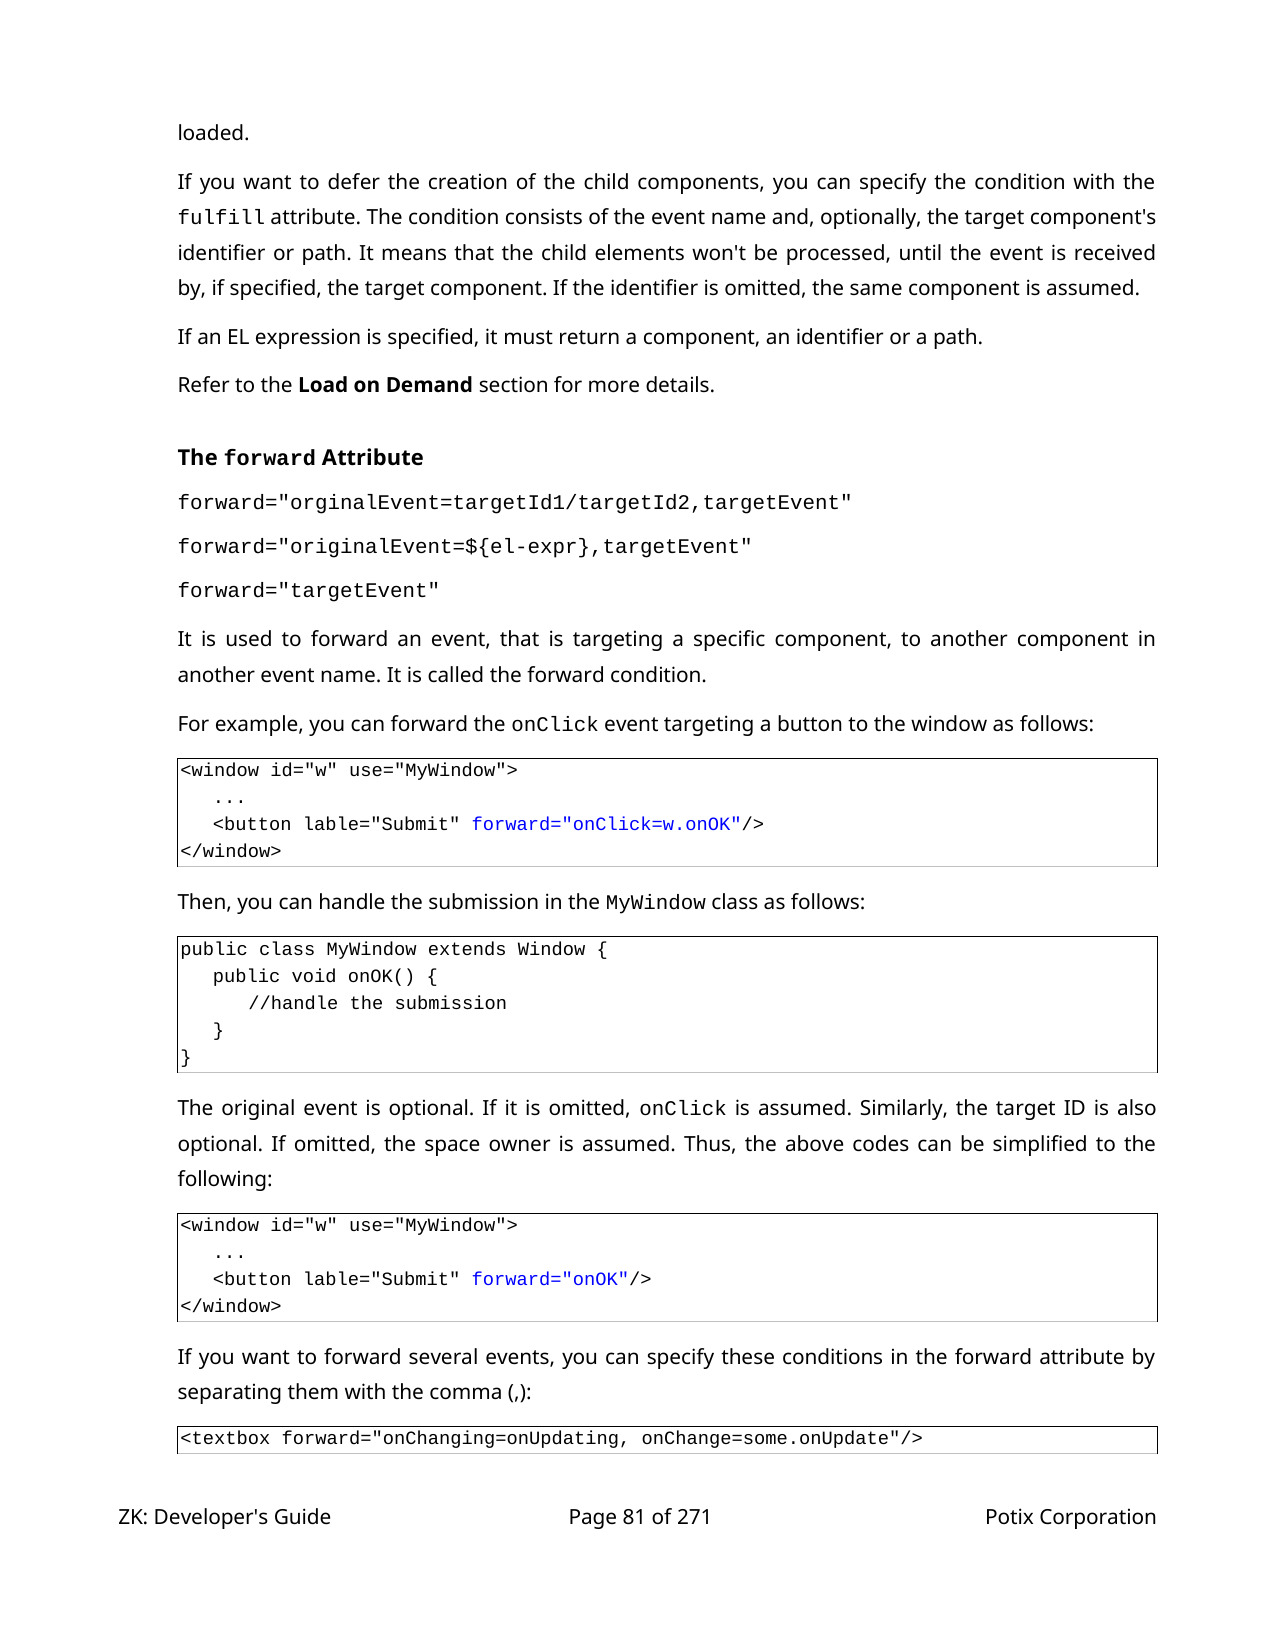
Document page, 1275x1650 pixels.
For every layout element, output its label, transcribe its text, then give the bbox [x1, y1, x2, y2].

text <button lable="Submit" forward="onOK"/> [178, 1267, 1157, 1291]
text } [178, 1045, 1157, 1072]
text </window> [178, 1294, 1157, 1321]
text <window id="w" use="MyWindow"> [178, 759, 1157, 782]
text public class MyWindow extends Window { [178, 937, 1157, 961]
text ... [178, 1240, 1157, 1264]
text forward="targetEvent" [177, 580, 1157, 604]
text //handle the submission [178, 991, 1157, 1015]
text <window id="w" use="MyWindow"> [178, 1214, 1157, 1237]
text If an EL expression is specified, it must return a component, an identifier or a path. [177, 322, 1157, 350]
text It is used to forward an event, that is targeting a specific component, to another component in another event name. It is called the forward condition. [177, 624, 1157, 688]
text <button lable="Submit" forward="onClick=w.onOK"/> [178, 812, 1157, 836]
text The original event is optional. If it is omitted, onClick is assumed. Similarly, the target ID is also optional. If omitted, the space owner is assumed. Thus, the above codes can be simplified to the following: [177, 1093, 1157, 1192]
text public void onOK() { [178, 964, 1157, 988]
text If you want to defer the creation of the child components, you can specify the condition with the fulfill attribute. The condition consists of the event name and, optionally, the target component's identifier or path. It means that the child elements won't be processed, until the event is received by, if specified, the target component. If the identifier is omitted, the same component is assumed. [177, 167, 1157, 301]
text If you want to forward several events, you can specify these conditions in the forward attribute by separating them with the comma (,): [177, 1342, 1157, 1406]
text Then, you can handle the submission in the MyWindow class as follows: [177, 887, 1157, 916]
text </window> [178, 839, 1157, 866]
text For example, you can forward the onClick event targeting a button to the window as follows: [177, 709, 1157, 737]
subtitle The forward Attribute [177, 441, 1157, 471]
text ... [178, 785, 1157, 809]
text loaded. [177, 118, 1157, 146]
text forward="originalEvent=${el-expr},targetEvent" [177, 536, 1157, 560]
text forward="orginalEvent=targetId1/targetId2,targetEvent" [177, 492, 1157, 516]
text <textbox forward="onChanging=onUpdating, onChange=some.onUpdate"/> [178, 1427, 1157, 1453]
text } [178, 1018, 1157, 1042]
text Refer to the Load on Demand section for more details. [177, 371, 1157, 399]
